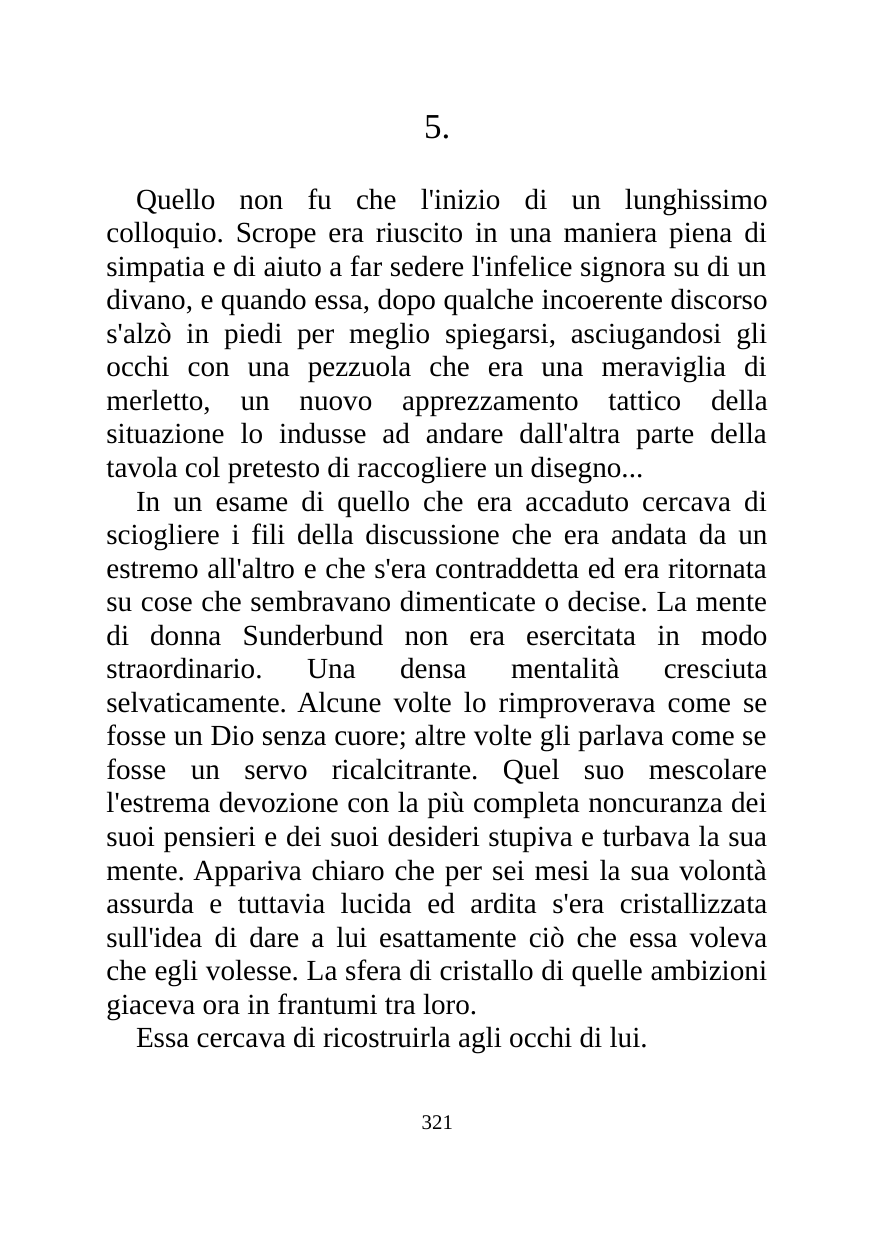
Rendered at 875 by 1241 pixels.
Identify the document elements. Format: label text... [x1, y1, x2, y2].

subtitle 5. [106, 106, 768, 146]
text Essa cercava di ricostruirla agli occhi di lui. [106, 1020, 768, 1054]
text Quello non fu che l'inizio di un lunghissimo colloquio. Scrope era riuscito in una maniera piena di simpatia e di aiuto a far sedere l'infelice signora su di un divano, e quando essa, dopo qualche incoerente discorso s'alzò in piedi per meglio spiegarsi, asciugandosi gli occhi con una pezzuola che era una meraviglia di merletto, un nuovo apprezzamento tattico della situazione lo indusse ad andare dall'altra parte della tavola col pretesto di raccogliere un disegno... [106, 182, 768, 484]
text In un esame di quello che era accaduto cercava di sciogliere i fili della discussione che era andata da un estremo all'altro e che s'era contraddetta ed era ritornata su cose che sembravano dimenticate o decise. La mente di donna Sunderbund non era esercitata in modo straordinario. Una densa mentalità cresciuta selvaticamente. Alcune volte lo rimproverava come se fosse un Dio senza cuore; altre volte gli parlava come se fosse un servo ricalcitrante. Quel suo mescolare l'estrema devozione con la più completa noncuranza dei suoi pensieri e dei suoi desideri stupiva e turbava la sua mente. Appariva chiaro che per sei mesi la sua volontà assurda e tuttavia lucida ed ardita s'era cristallizzata sull'idea di dare a lui esattamente ciò che essa voleva che egli volesse. La sfera di cristallo di quelle ambizioni giaceva ora in frantumi tra loro. [106, 484, 768, 1020]
